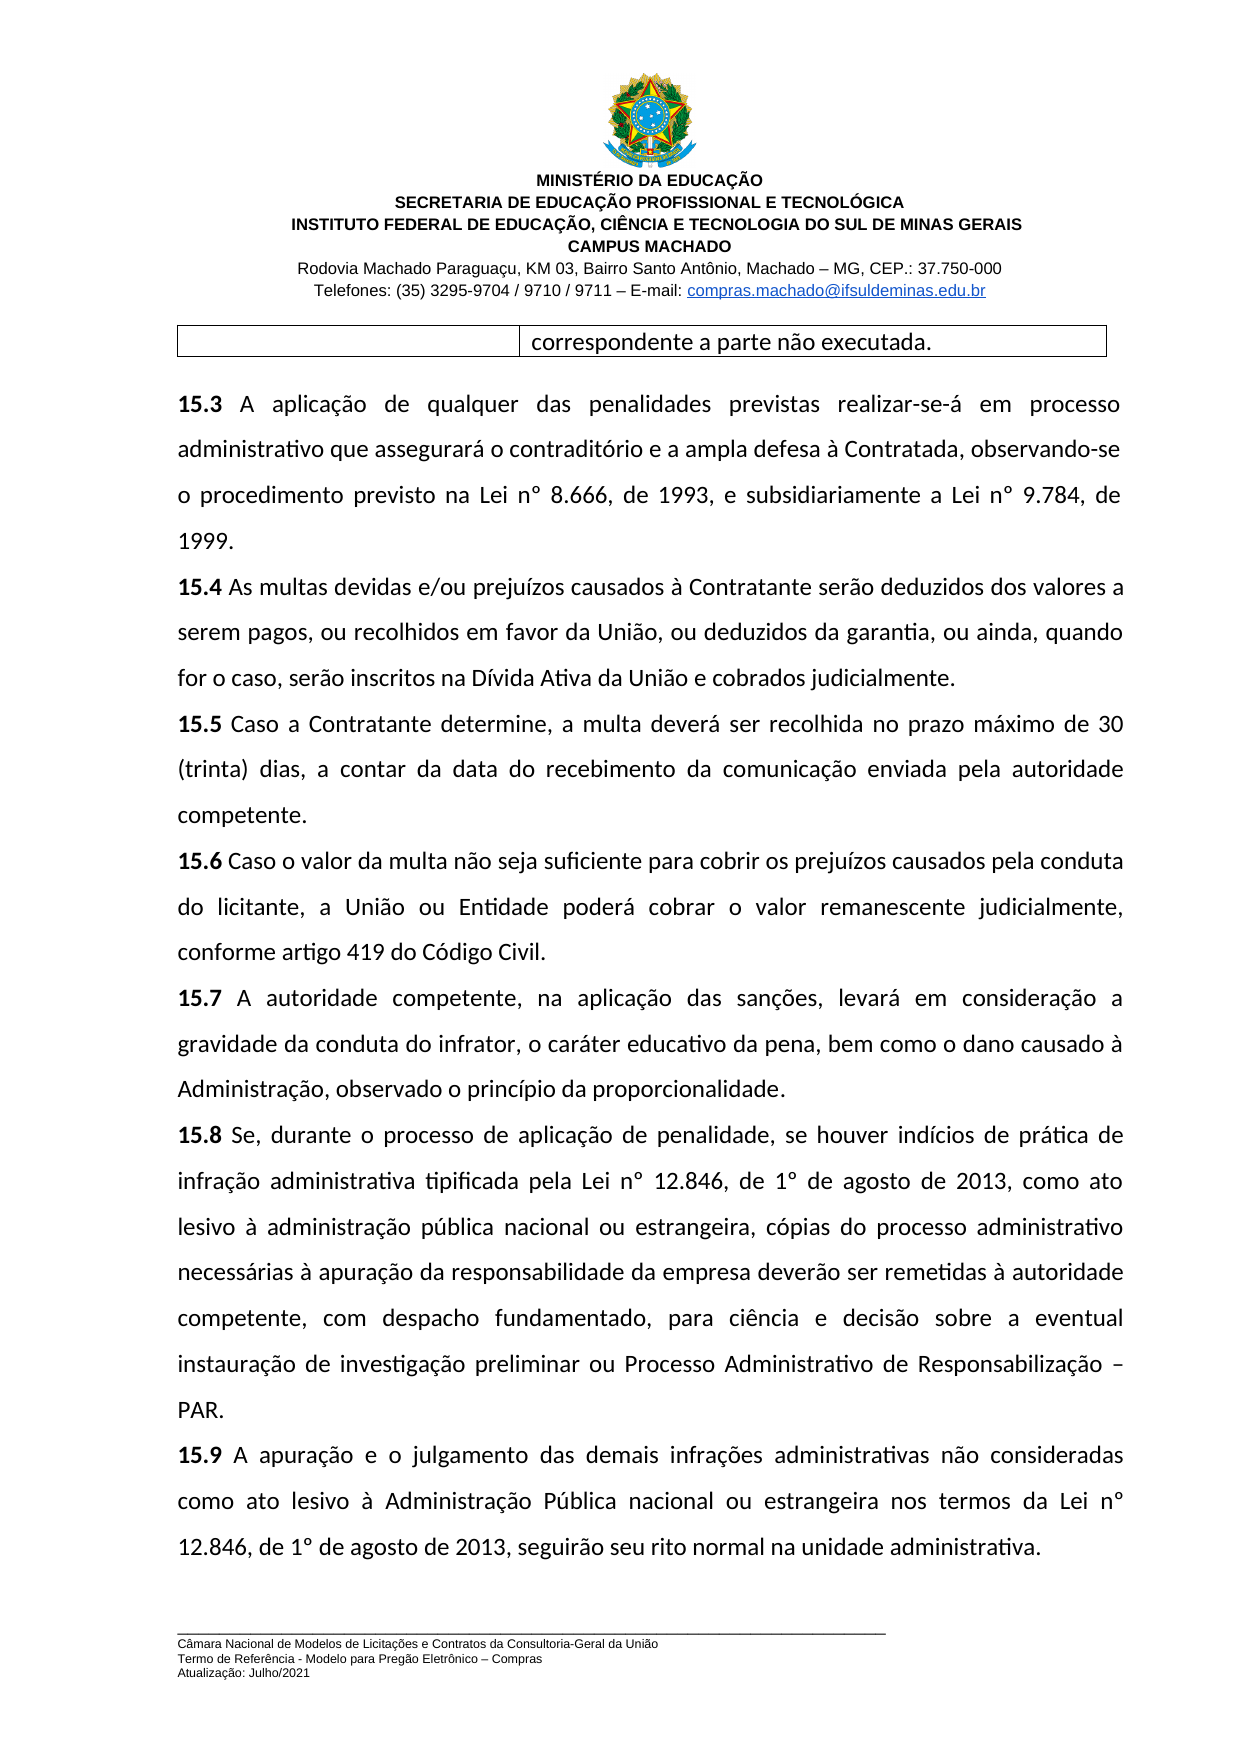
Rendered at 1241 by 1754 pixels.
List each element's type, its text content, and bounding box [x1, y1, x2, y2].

text 15.4 As multas devidas e/ou prejuízos causados à Contratante serão deduzidos dos valores a serem pagos, ou recolhidos em favor da União, ou deduzidos da garantia, ou ainda, quando for o caso, serão inscritos na Dívida Ativa da União e cobrados judicialmente. [177, 571, 1125, 693]
text 15.5 Caso a Contratante determine, a multa deverá ser recolhida no prazo máximo de 30 (trinta) dias, a contar da data do recebimento da comunicação enviada pela autoridade competente. [177, 708, 1125, 830]
picture [643, 163, 658, 168]
text 15.3 A aplicação de qualquer das penalidades previstas realizar-se-á em processo administrativo que assegurará o contraditório e a ampla defesa à Contratada, observando-se o procedimento previsto na Lei nº 8.666, de 1993, e subsidiariamente a Lei nº 9.784, de 1999. [177, 388, 1122, 555]
picture [603, 73, 697, 168]
text 15.6 Caso o valor da multa não seja suficiente para cobrir os prejuízos causados pela conduta do licitante, a União ou Entidade poderá cobrar o valor remanescente judicialmente, conforme artigo 419 do Código Civil. [177, 845, 1125, 967]
text 15.8 Se, durante o processo de aplicação de penalidade, se houver indícios de prática de infração administrativa tipificada pela Lei nº 12.846, de 1º de agosto de 2013, como ato lesivo à administração pública nacional ou estrangeira, cópias do processo administrativo necessárias à apuração da responsabilidade da empresa deverão ser remetidas à autoridade competente, com despacho fundamentado, para ciência e decisão sobre a eventual instauração de investigação preliminar ou Processo Administrativo de Responsabilização – PAR. [177, 1119, 1125, 1424]
picture [669, 149, 680, 155]
text 15.9 A apuração e o julgamento das demais infrações administrativas não consideradas como ato lesivo à Administração Pública nacional ou estrangeira nos termos da Lei nº 12.846, de 1º de agosto de 2013, seguirão seu rito normal na unidade administrativa. [177, 1439, 1125, 1561]
text 15.7 A autoridade competente, na aplicação das sanções, levará em consideração a gravidade da conduta do infrator, o caráter educativo da pena, bem como o dano causado à Administração, observado o princípio da proporcionalidade. [177, 982, 1125, 1104]
table_cell [178, 326, 519, 356]
table_cell correspondente a parte não executada. [520, 326, 1106, 356]
